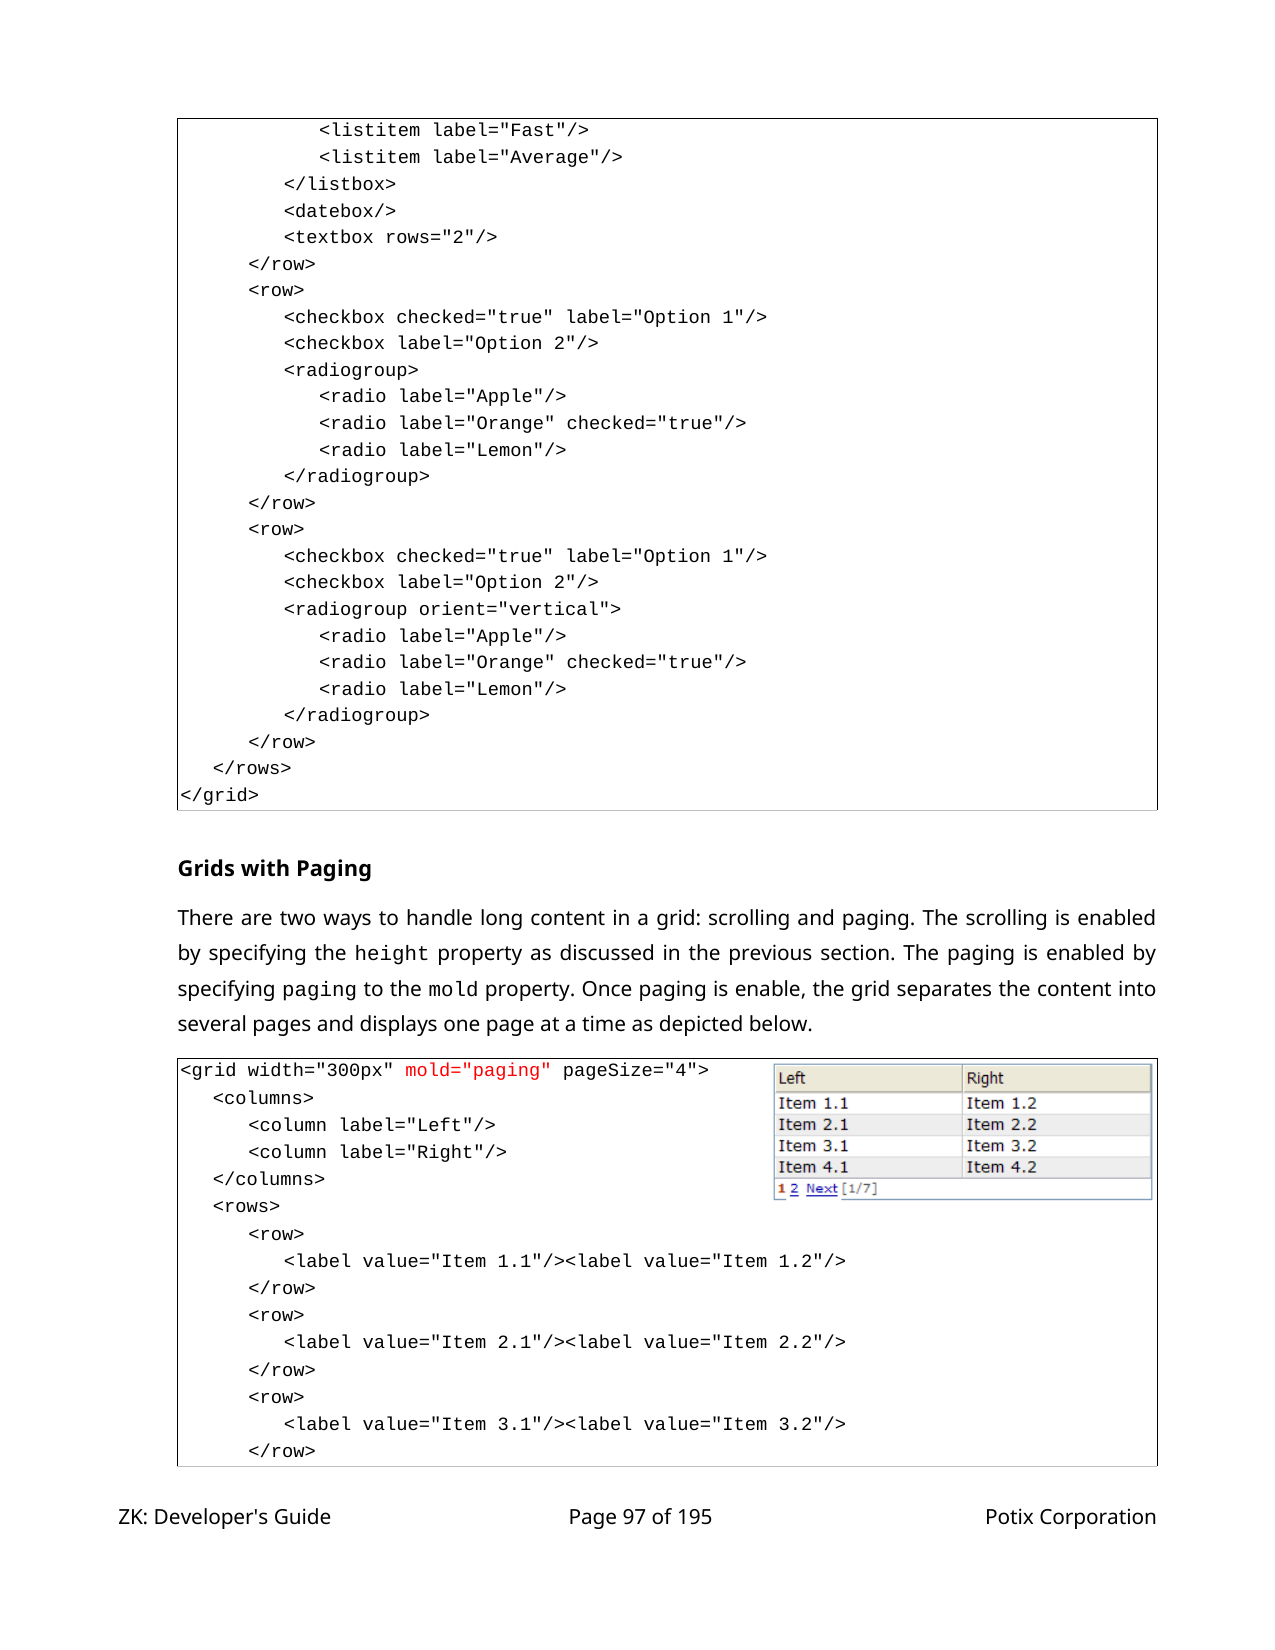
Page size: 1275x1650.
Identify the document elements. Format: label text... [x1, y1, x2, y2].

text </row> [178, 1276, 1157, 1300]
text <label value="Item 2.1"/><label value="Item 2.2"/> [178, 1330, 1157, 1354]
text <row> [178, 1303, 1157, 1327]
text <grid width="300px" mold="paging" pageSize="4"> [178, 1059, 1157, 1083]
text </row> [178, 1439, 1157, 1466]
text <label value="Item 1.1"/><label value="Item 1.2"/> [178, 1249, 1157, 1273]
text </row> [178, 1357, 1157, 1382]
text <column label="Right"/> [178, 1140, 770, 1164]
text <columns> [178, 1086, 770, 1110]
text </columns> [178, 1167, 770, 1191]
text <label value="Item 3.1"/><label value="Item 3.2"/> [178, 1412, 1157, 1436]
text <rows> [178, 1194, 1157, 1218]
text <row> [178, 1384, 1157, 1409]
text <listitem label="Fast"/> <listitem label="Average"/> [178, 119, 1157, 169]
text <column label="Left"/> [178, 1113, 770, 1137]
text <row> [178, 1221, 1157, 1246]
text </listbox> <datebox/> <textbox rows="2"/> </row> <row> <checkbox checked="true" label="Option 1"/> <checkbox label="Option 2"/> <radiogroup> <radio label="Apple"/> <radio label="Orange" checked="true"/> <radio label="Lemon"/> </radiogroup> </row> <row> <checkbox checked="true" label="Option 1"/> <checkbox label="Option 2"/> <radiogroup orient="vertical"> <radio label="Apple"/> <radio label="Orange" checked="true"/> <radio label="Lemon"/> </radiogroup> </row> </rows> </grid> [178, 172, 1157, 810]
picture [770, 1060, 1155, 1204]
subtitle Grids with Paging [177, 853, 1157, 883]
text There are two ways to handle long content in a grid: scrolling and paging. The scrolling is enabled by specifying the height property as discussed in the previous section. The paging is enabled by specifying paging to the mold property. Once paging is enable, the grid separates the content into several pages and displays one page at a time as depicted below. [177, 903, 1157, 1038]
